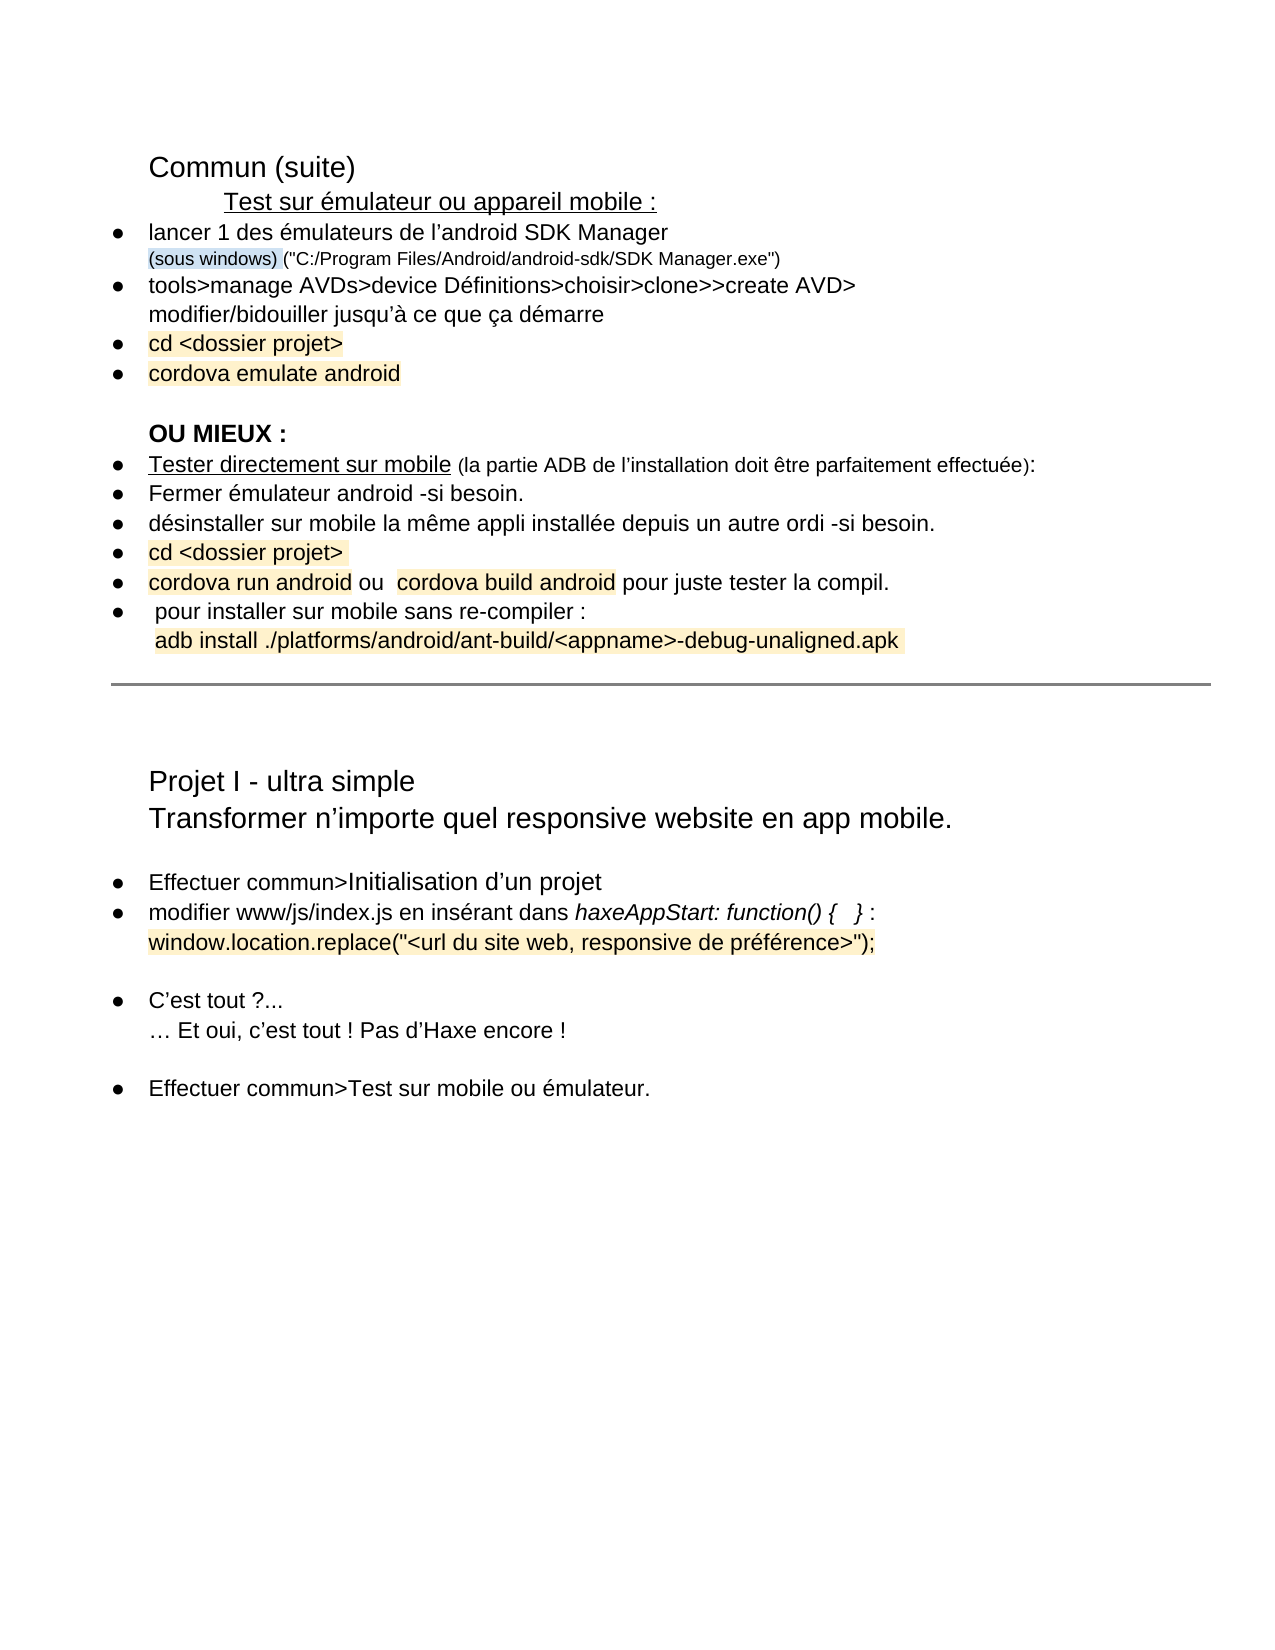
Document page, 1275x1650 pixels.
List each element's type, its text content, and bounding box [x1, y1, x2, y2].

list Tester directement sur mobile (la partie ADB de l’installation doit être parfaitement effectuée): [111, 452, 1211, 477]
list cordova emulate android OU MIEUX : [111, 361, 1211, 448]
list C’est tout ?... … Et oui, c’est tout ! Pas d’Haxe encore ! [111, 988, 1211, 1072]
list tools>manage AVDs>device Définitions>choisir>clone>>create AVD> modifier/bidouiller jusqu’à ce que ça démarre [111, 272, 1211, 327]
list cordova run android ou cordova build android pour juste tester la compil. [111, 569, 1211, 595]
list lancer 1 des émulateurs de l’android SDK Manager (sous windows) ("C:/Program Files/Android/android-sdk/SDK Manager.exe") [111, 219, 1211, 269]
list pour installer sur mobile sans re-compiler : adb install ./platforms/android/ant-build/<appname>-debug-unaligned.apk [111, 599, 1211, 683]
list Effectuer commun>Test sur mobile ou émulateur. [111, 1076, 1211, 1161]
list cd <dossier projet> [111, 540, 1211, 566]
list cd <dossier projet> [111, 331, 1211, 357]
text Projet I - ultra simple Transformer n’importe quel responsive website en app mobile. [148, 765, 1211, 864]
list Effectuer commun>Initialisation d’un projet [111, 868, 1211, 896]
list Fermer émulateur android -si besoin. [111, 481, 1211, 507]
list modifier www/js/index.js en insérant dans haxeAppStart: function() { } : window.location.replace("<url du site web, responsive de préférence>"); [111, 900, 1211, 984]
text Commun (suite) Test sur émulateur ou appareil mobile : [148, 91, 1211, 215]
list désinstaller sur mobile la même appli installée depuis un autre ordi -si besoin. [111, 511, 1211, 536]
